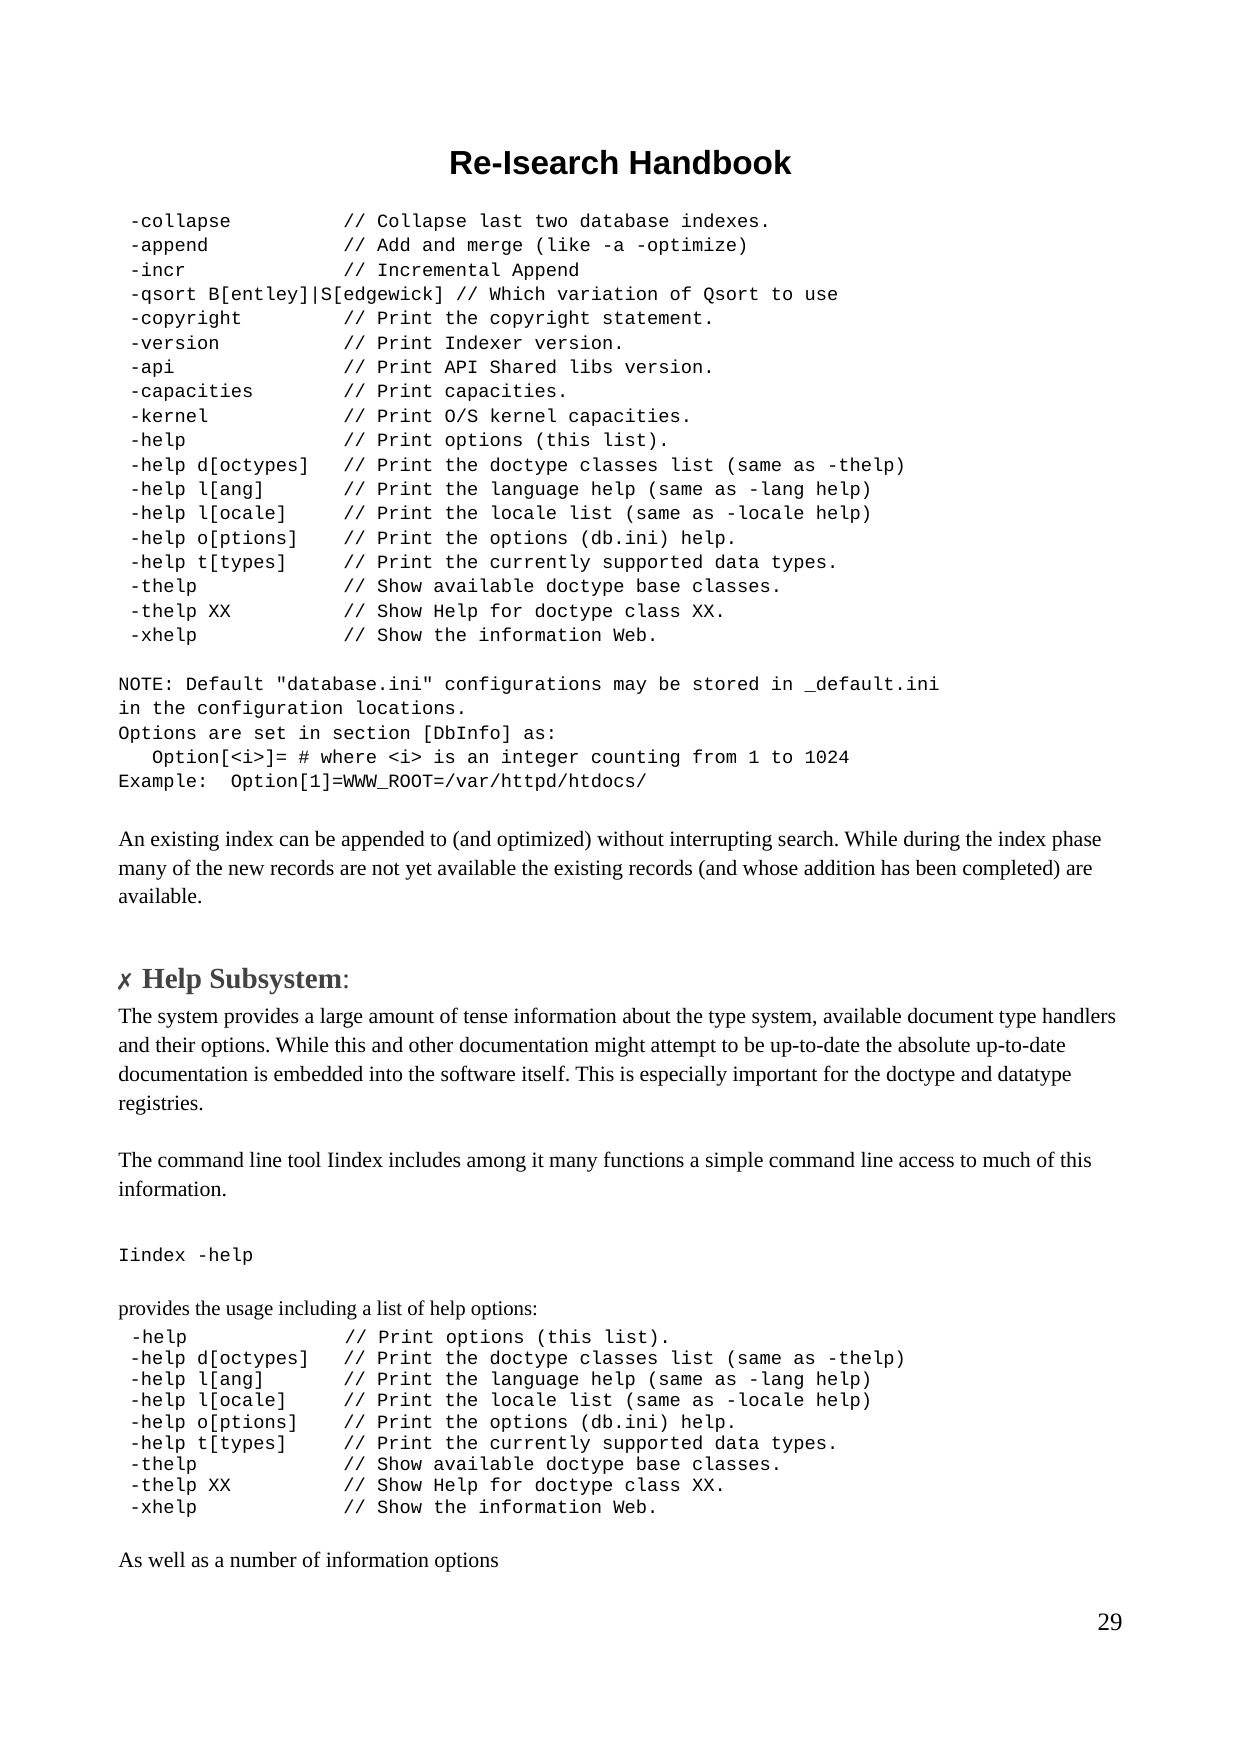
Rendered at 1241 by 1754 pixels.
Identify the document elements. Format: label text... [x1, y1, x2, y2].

text -version // Print Indexer version. [118, 333, 1122, 355]
text -help l[ocale] // Print the locale list (same as -locale help) [118, 504, 1122, 525]
text -xhelp // Show the information Web. [118, 1497, 1122, 1519]
subtitle Help Subsystem: [118, 961, 1122, 994]
text -help o[ptions] // Print the options (db.ini) help. [118, 528, 1122, 550]
text -help o[ptions] // Print the options (db.ini) help. [118, 1412, 1122, 1434]
text -capacities // Print capacities. [118, 382, 1122, 403]
text -thelp XX // Show Help for doctype class XX. [118, 602, 1122, 623]
text -help d[octypes] // Print the doctype classes list (same as -thelp) [118, 455, 1122, 477]
text -help d[octypes] // Print the doctype classes list (same as -thelp) [118, 1349, 1122, 1370]
text -thelp // Show available doctype base classes. [118, 1455, 1122, 1476]
text -xhelp // Show the information Web. [118, 626, 1122, 647]
text -qsort B[entley]|S[edgewick] // Which variation of Qsort to use [118, 285, 1122, 306]
text provides the usage including a list of help options: [118, 1296, 1122, 1320]
text -thelp // Show available doctype base classes. [118, 577, 1122, 598]
text The system provides a large amount of tense information about the type system, available document type handlers and their options. While this and other documentation might attempt to be up-to-date the absolute up-to-date documentation is embedded into the software itself. This is especially important for the doctype and datatype registries. [118, 1003, 1122, 1115]
text -append // Add and merge (like -a -optimize) [118, 236, 1122, 257]
text -kernel // Print O/S kernel capacities. [118, 407, 1122, 428]
text -help // Print options (this list). [118, 1320, 1122, 1349]
text Iindex -help [118, 1246, 1122, 1267]
text -api // Print API Shared libs version. [118, 358, 1122, 379]
text in the configuration locations. [118, 699, 1122, 720]
text -help t[types] // Print the currently supported data types. [118, 1434, 1122, 1455]
text -help l[ocale] // Print the locale list (same as -locale help) [118, 1391, 1122, 1412]
text The command line tool Iindex includes among it many functions a simple command line access to much of this information. [118, 1147, 1122, 1202]
text As well as a number of information options [118, 1547, 1122, 1573]
text -thelp XX // Show Help for doctype class XX. [118, 1476, 1122, 1497]
text -help l[ang] // Print the language help (same as -lang help) [118, 480, 1122, 501]
text NOTE: Default "database.ini" configurations may be stored in _default.ini [118, 675, 1122, 696]
text -help // Print options (this list). [118, 431, 1122, 452]
text Option[<i>]= # where <i> is an integer counting from 1 to 1024 [118, 748, 1122, 769]
text -copyright // Print the copyright statement. [118, 309, 1122, 330]
text Options are set in section [DbInfo] as: [118, 723, 1122, 745]
text -incr // Incremental Append [118, 260, 1122, 282]
text -help l[ang] // Print the language help (same as -lang help) [118, 1370, 1122, 1391]
text -collapse // Collapse last two database indexes. [118, 212, 1122, 233]
text Example: Option[1]=WWW_ROOT=/var/httpd/htdocs/ [118, 772, 1122, 793]
text An existing index can be appended to (and optimized) without interrupting search. While during the index phase many of the new records are not yet available the existing records (and whose addition has been completed) are available. [118, 826, 1122, 909]
text -help t[types] // Print the currently supported data types. [118, 553, 1122, 574]
